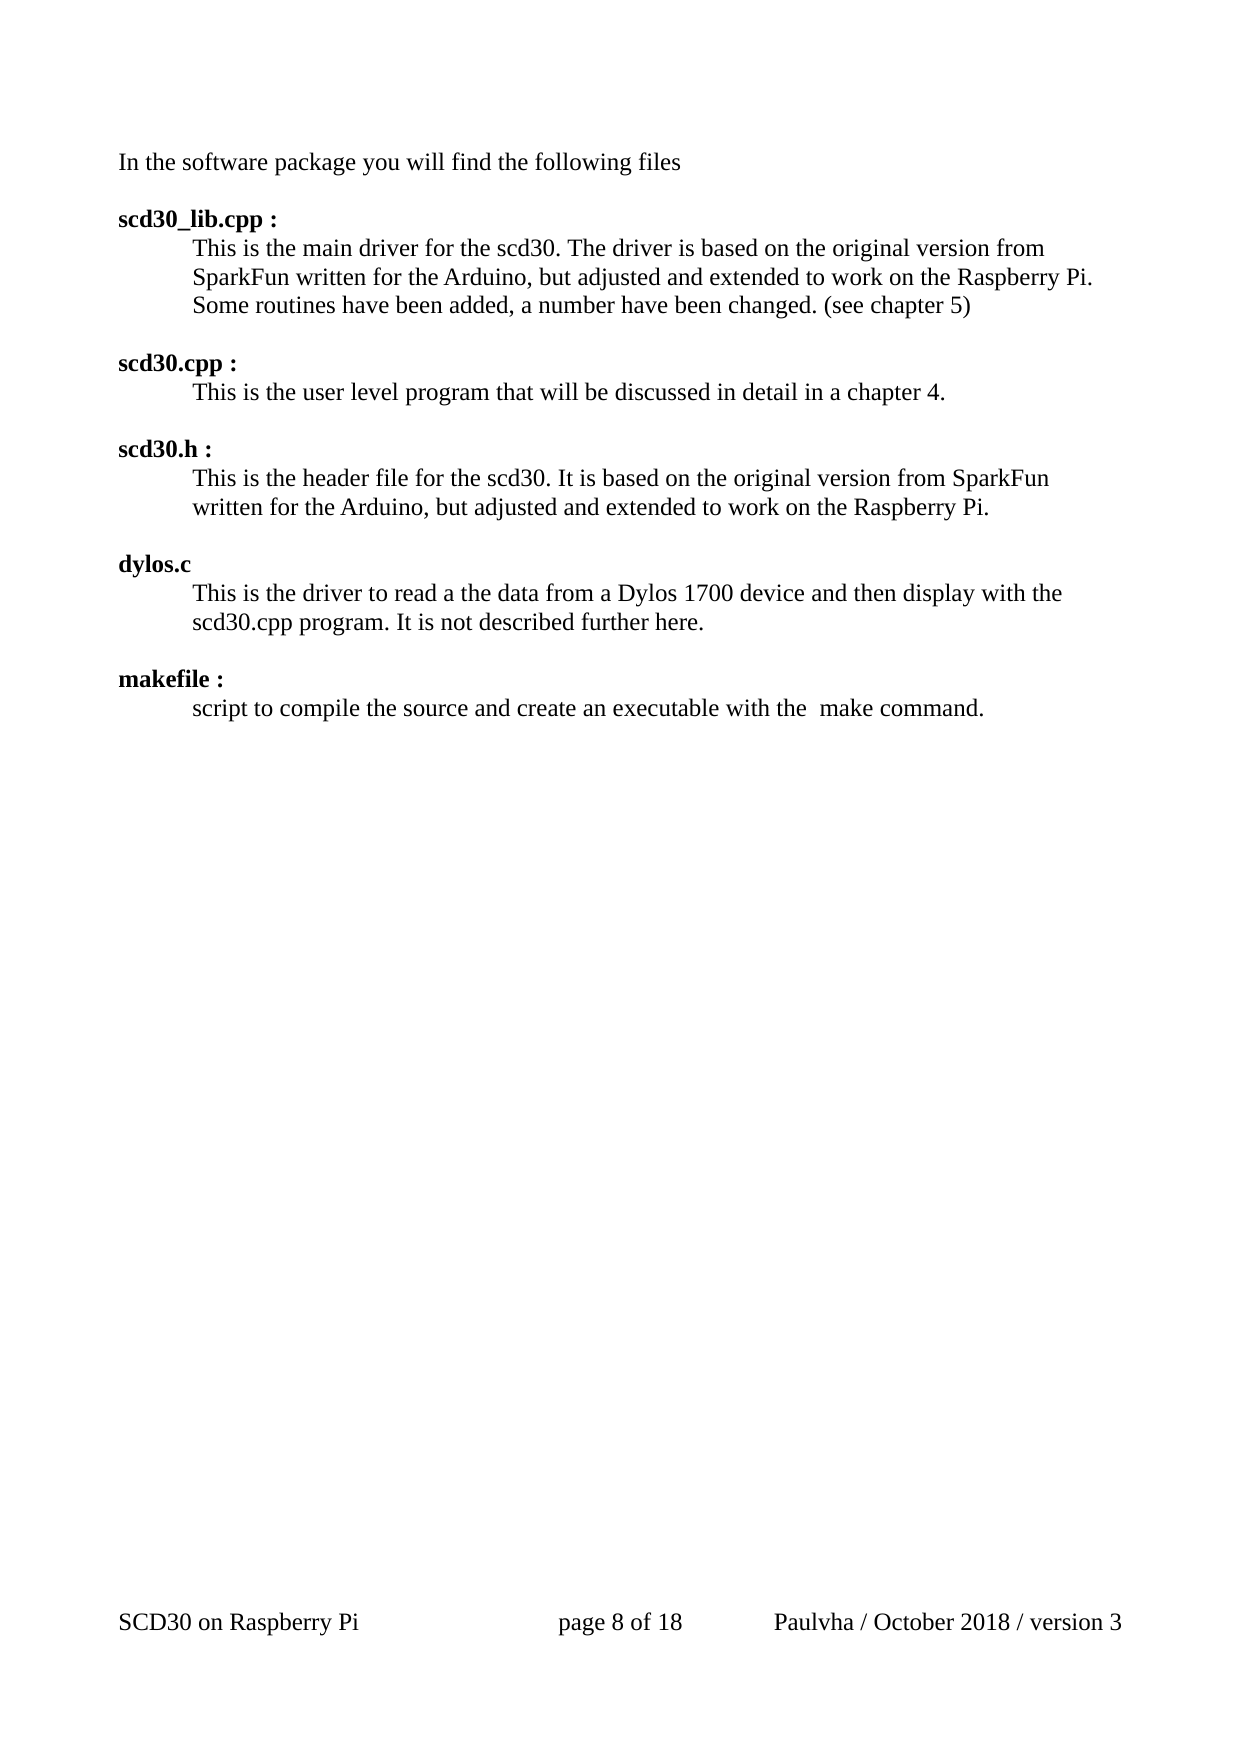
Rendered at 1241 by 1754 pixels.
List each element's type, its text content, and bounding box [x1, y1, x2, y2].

text dylos.c [118, 549, 1122, 578]
text scd30_lib.cpp : [118, 204, 1122, 233]
text This is the header file for the scd30. It is based on the original version from SparkFun written for the Arduino, but adjusted and extended to work on the Raspberry Pi. [192, 463, 1122, 521]
text script to compile the source and create an executable with the make command. [118, 693, 1122, 722]
text makefile : [118, 664, 1122, 693]
text In the software package you will find the following files [118, 147, 1122, 176]
text scd30.h : [118, 434, 1122, 463]
text scd30.cpp : [118, 348, 1122, 377]
text This is the driver to read a the data from a Dylos 1700 device and then display with the scd30.cpp program. It is not described further here. [192, 578, 1122, 636]
text This is the main driver for the scd30. The driver is based on the original version from SparkFun written for the Arduino, but adjusted and extended to work on the Raspberry Pi. Some routines have been added, a number have been changed. (see chapter 5) [192, 233, 1122, 319]
text This is the user level program that will be discussed in detail in a chapter 4. [192, 377, 1122, 406]
